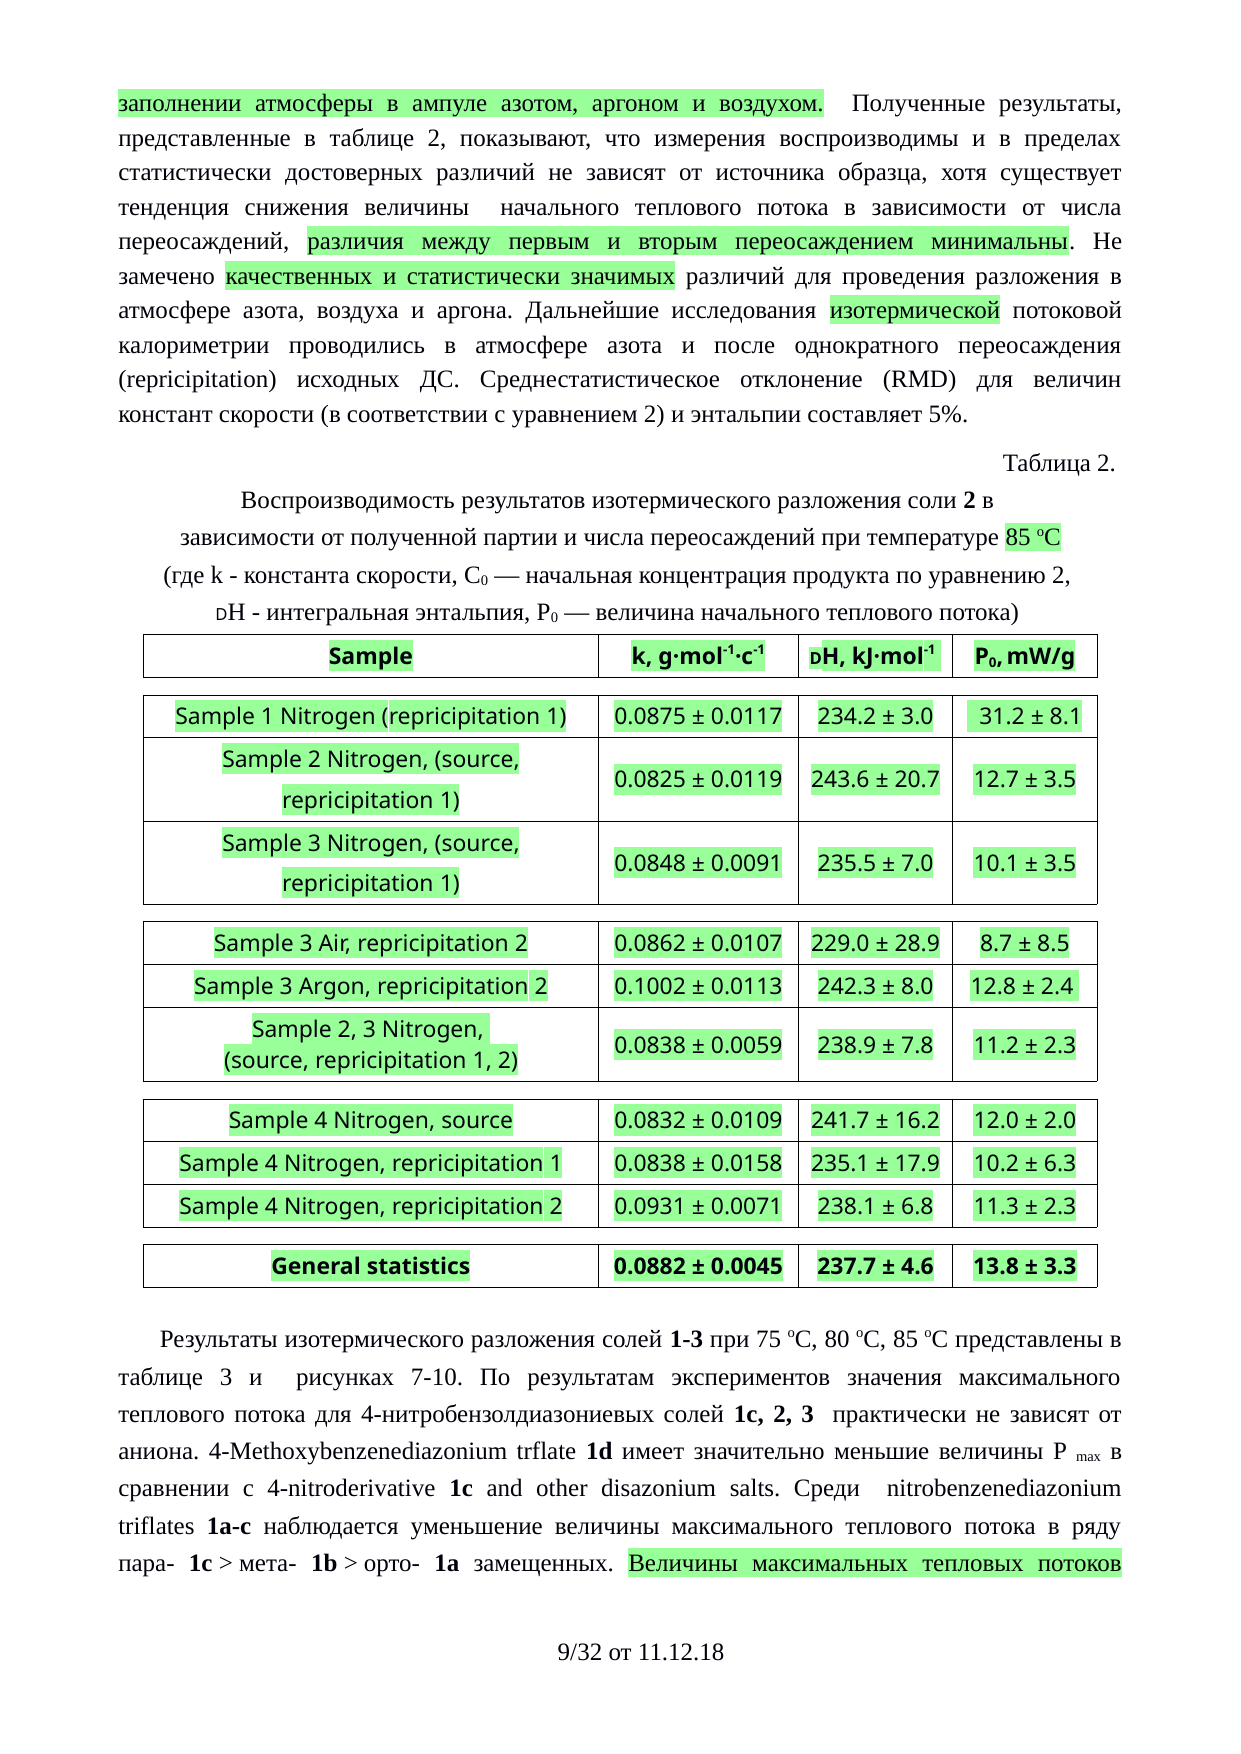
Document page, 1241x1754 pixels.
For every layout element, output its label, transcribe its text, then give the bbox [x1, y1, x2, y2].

table_cell 10.1 ± 3.5 [953, 822, 1097, 904]
table_cell Sample 4 Nitrogen, repricipitation 1 [144, 1142, 598, 1184]
table_cell [952, 678, 1097, 694]
table_cell [952, 1082, 1097, 1098]
table_cell 238.9 ± 7.8 [799, 1008, 952, 1081]
table_header k, g·mol-1·с-1 [599, 635, 798, 677]
table_cell 10.2 ± 6.3 [953, 1142, 1097, 1184]
text (где k - константа скорости, С0 — начальная концентрация продукта по уравнению 2, [118, 560, 1122, 588]
table_cell 235.5 ± 7.0 [799, 822, 952, 904]
table_cell Sample 4 Nitrogen, source [144, 1100, 598, 1141]
text Таблица 2. [118, 448, 1122, 477]
table_cell 0.0848 ± 0.0091 [599, 822, 798, 904]
table_cell [798, 1082, 952, 1098]
table_cell [143, 1228, 598, 1244]
table_header DH, kJ·mol-1 [799, 635, 952, 677]
table_cell 241.7 ± 16.2 [799, 1100, 952, 1141]
table_cell [952, 1228, 1097, 1244]
table_cell 11.3 ± 2.3 [953, 1185, 1097, 1227]
table_cell 243.6 ± 20.7 [799, 738, 952, 821]
table_cell 12.7 ± 3.5 [953, 738, 1097, 821]
table_cell [598, 678, 798, 694]
table_cell [598, 1228, 798, 1244]
table_cell 229.0 ± 28.9 [799, 922, 952, 964]
table_cell 0.0825 ± 0.0119 [599, 738, 798, 821]
table_cell 0.0931 ± 0.0071 [599, 1185, 798, 1227]
table_cell 0.0832 ± 0.0109 [599, 1100, 798, 1141]
table_cell Sample 3 Air, repricipitation 2 [144, 922, 598, 964]
table_cell Sample 1 Nitrogen (repricipitation 1) [144, 696, 598, 737]
table_cell 31.2 ± 8.1 [953, 696, 1097, 737]
table_header P0, mW/g [953, 635, 1097, 677]
table_cell 0.0875 ± 0.0117 [599, 696, 798, 737]
table_cell 0.0862 ± 0.0107 [599, 922, 798, 964]
text DH - интегральная энтальпия, P0 — величина начального теплового потока) [118, 597, 1122, 626]
text зависимости от полученной партии и числа переосаждений при температуре 85 oС [118, 522, 1122, 551]
table_cell 234.2 ± 3.0 [799, 696, 952, 737]
text Воспроизводимость результатов изотермического разложения соли 2 в [118, 485, 1122, 514]
table_cell General statistics [144, 1245, 598, 1287]
table_cell [143, 905, 598, 921]
table_cell [952, 905, 1097, 921]
table_cell 13.8 ± 3.3 [953, 1245, 1097, 1287]
table_header Sample [144, 635, 598, 677]
table_cell Sample 4 Nitrogen, repricipitation 2 [144, 1185, 598, 1227]
table_cell [798, 905, 952, 921]
table_cell 0.0882 ± 0.0045 [599, 1245, 798, 1287]
table_cell 235.1 ± 17.9 [799, 1142, 952, 1184]
table_cell 237.7 ± 4.6 [799, 1245, 952, 1287]
table_cell [598, 905, 798, 921]
table_cell 0.0838 ± 0.0059 [599, 1008, 798, 1081]
table_cell 238.1 ± 6.8 [799, 1185, 952, 1227]
table_cell 12.0 ± 2.0 [953, 1100, 1097, 1141]
text Результаты изотермического разложения солей 1-3 при 75 оС, 80 оС, 85 оС представлены в таблице 3 и рисунках 7-10. По результатам экспериментов значения максимального теплового потока для 4-нитробензолдиазониевых солей 1c, 2, 3 практически не зависят от аниона. 4-Methoxybenzenediazonium trflate 1d имеет значительно меньшие величины P max в сравнении с 4-nitroderivative 1c and other disazonium salts. Среди nitrobenzenediazonium triflates 1a-c наблюдается уменьшение величины максимального теплового потока в ряду пара- 1c > мета- 1b > орто- 1a замещенных. Величины максимальных тепловых потоков [118, 1324, 1122, 1577]
table_cell 12.8 ± 2.4 [953, 965, 1097, 1007]
text заполнении атмосферы в ампуле азотом, аргоном и воздухом. Полученные результаты, представленные в таблице 2, показывают, что измерения воспроизводимы и в пределах статистически достоверных различий не зависят от источника образца, хотя существует тенденция снижения величины начального теплового потока в зависимости от числа переосаждений, различия между первым и вторым переосаждением минимальны. Не замечено качественных и статистически значимых различий для проведения разложения в атмосфере азота, воздуха и аргона. Дальнейшие исследования изотермической потоковой калориметрии проводились в атмосфере азота и после однократного переосаждения (repricipitation) исходных ДС. Среднестатистическое отклонение (RMD) для величин констант скорости (в соответствии с уравнением 2) и энтальпии составляет 5%. [118, 88, 1122, 428]
table_cell [598, 1082, 798, 1098]
table_cell [143, 678, 598, 694]
table_cell 0.0838 ± 0.0158 [599, 1142, 798, 1184]
table_cell 8.7 ± 8.5 [953, 922, 1097, 964]
table_cell 11.2 ± 2.3 [953, 1008, 1097, 1081]
table_cell [798, 1228, 952, 1244]
table_cell Sample 3 Nitrogen, (source, repricipitation 1) [144, 822, 598, 904]
table_cell Sample 2, 3 Nitrogen, (source, repricipitation 1, 2) [144, 1008, 598, 1081]
table_cell 0.1002 ± 0.0113 [599, 965, 798, 1007]
table_cell Sample 2 Nitrogen, (source, repricipitation 1) [144, 738, 598, 821]
table_cell 242.3 ± 8.0 [799, 965, 952, 1007]
table_cell [143, 1082, 598, 1098]
table_cell [798, 678, 952, 694]
table_cell Sample 3 Argon, repricipitation 2 [144, 965, 598, 1007]
